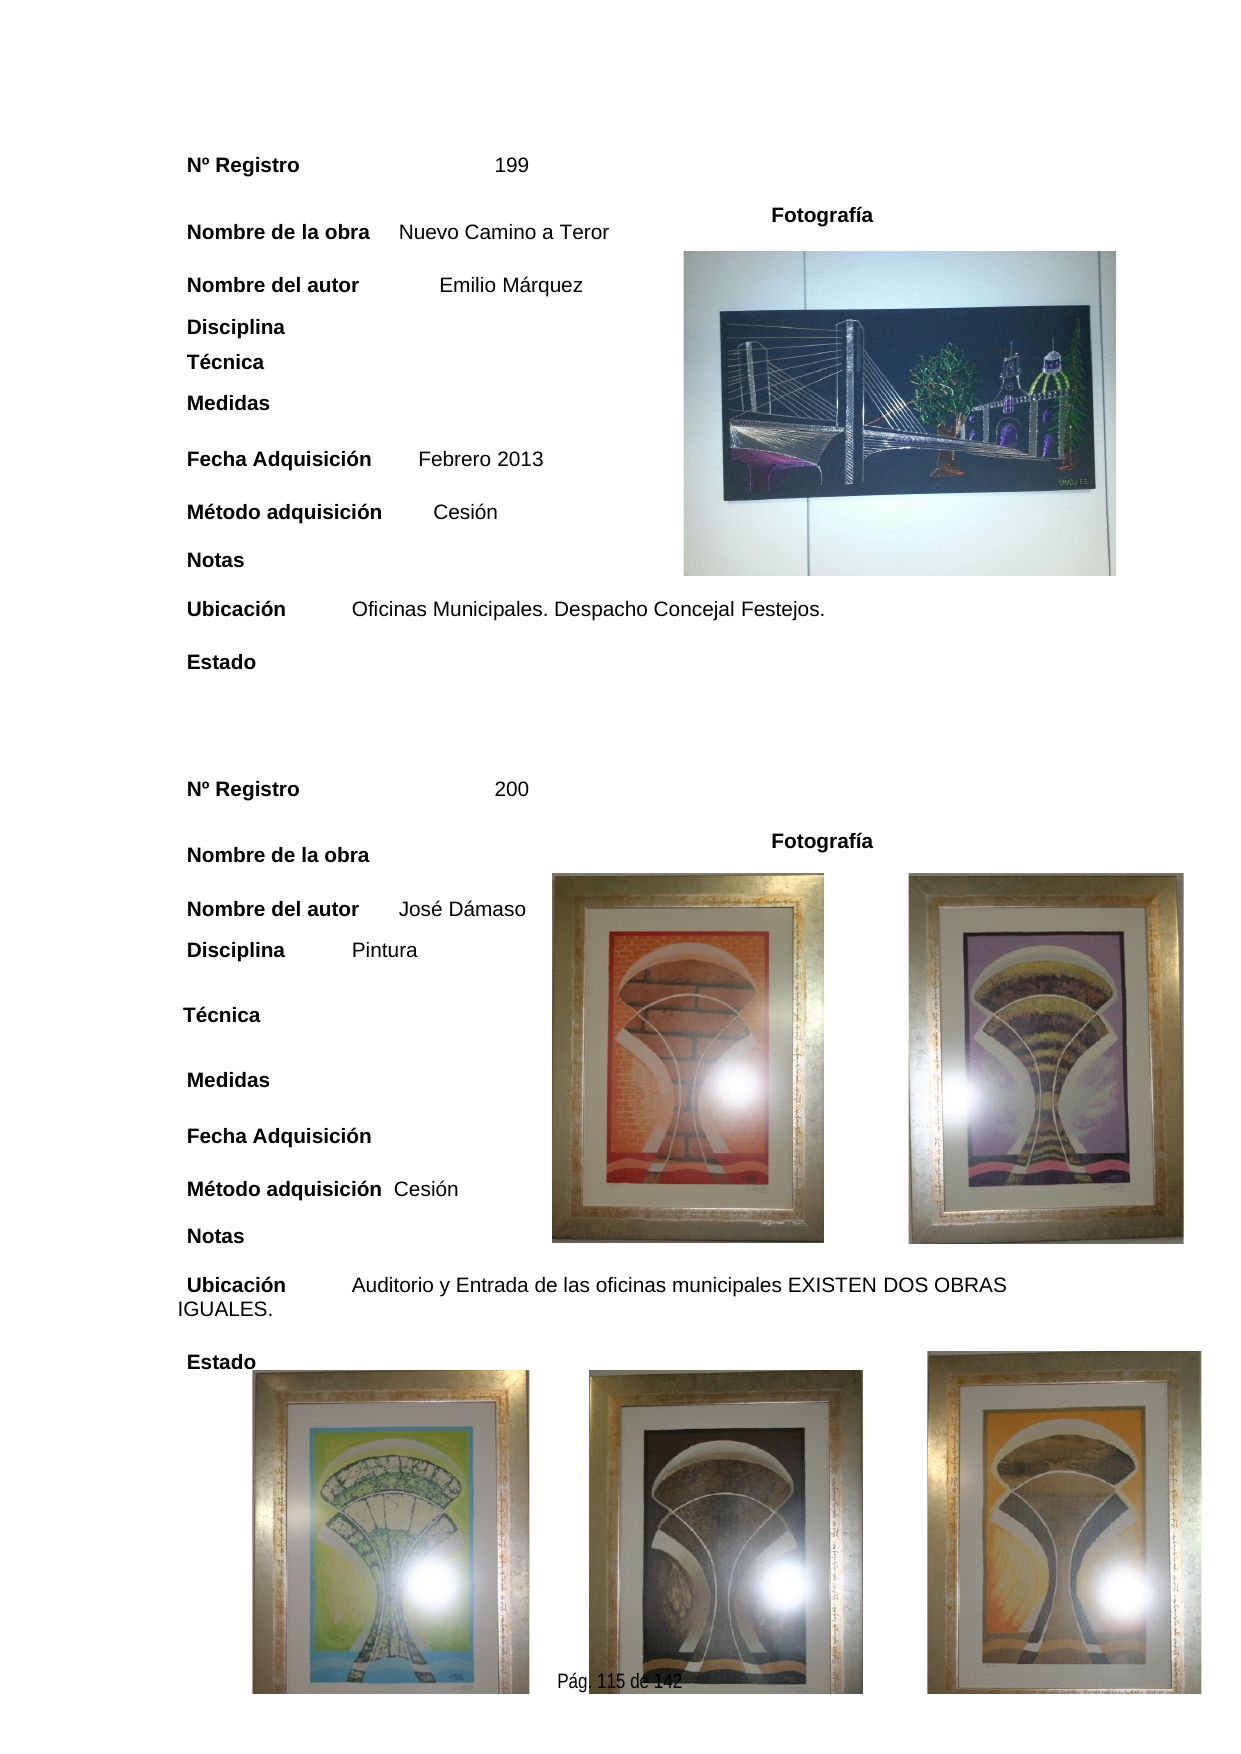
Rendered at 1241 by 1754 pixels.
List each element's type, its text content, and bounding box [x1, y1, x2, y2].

text Fotografía [771, 203, 1213, 227]
text Fotografía [769, 829, 876, 853]
text Fecha Adquisición [187, 1123, 529, 1147]
text Nº Registro 199 [187, 153, 610, 177]
text Fecha Adquisición Febrero 2013 [187, 447, 610, 471]
text Medidas [187, 391, 610, 415]
text Nº Registro 200 [187, 776, 529, 800]
picture [927, 1351, 1202, 1694]
text Nombre de la obra [187, 843, 529, 867]
text Método adquisición Cesión [187, 1177, 529, 1201]
text Nombre del autor Emilio Márquez [187, 273, 610, 297]
text Disciplina Técnica [187, 314, 287, 374]
text Notas [187, 1224, 529, 1248]
picture [683, 251, 1117, 576]
text Ubicación Oficinas Municipales. Despacho Concejal Festejos. [187, 597, 1213, 621]
picture [589, 1374, 863, 1694]
text Estado [187, 1350, 1213, 1374]
text Nombre de la obra Nuevo Camino a Teror [187, 220, 610, 244]
picture [552, 873, 824, 1243]
text Disciplina Pintura [187, 938, 529, 962]
picture [252, 1374, 530, 1694]
text Nombre del autor José Dámaso [187, 896, 529, 920]
text Estado [187, 650, 1213, 674]
text Método adquisición Cesión [187, 500, 610, 524]
text Técnica Medidas [183, 962, 272, 1092]
text Notas [187, 547, 610, 571]
text Ubicación Auditorio y Entrada de las oficinas municipales EXISTEN DOS OBRAS IGUALES. [177, 1273, 1009, 1321]
picture [908, 873, 1184, 1244]
